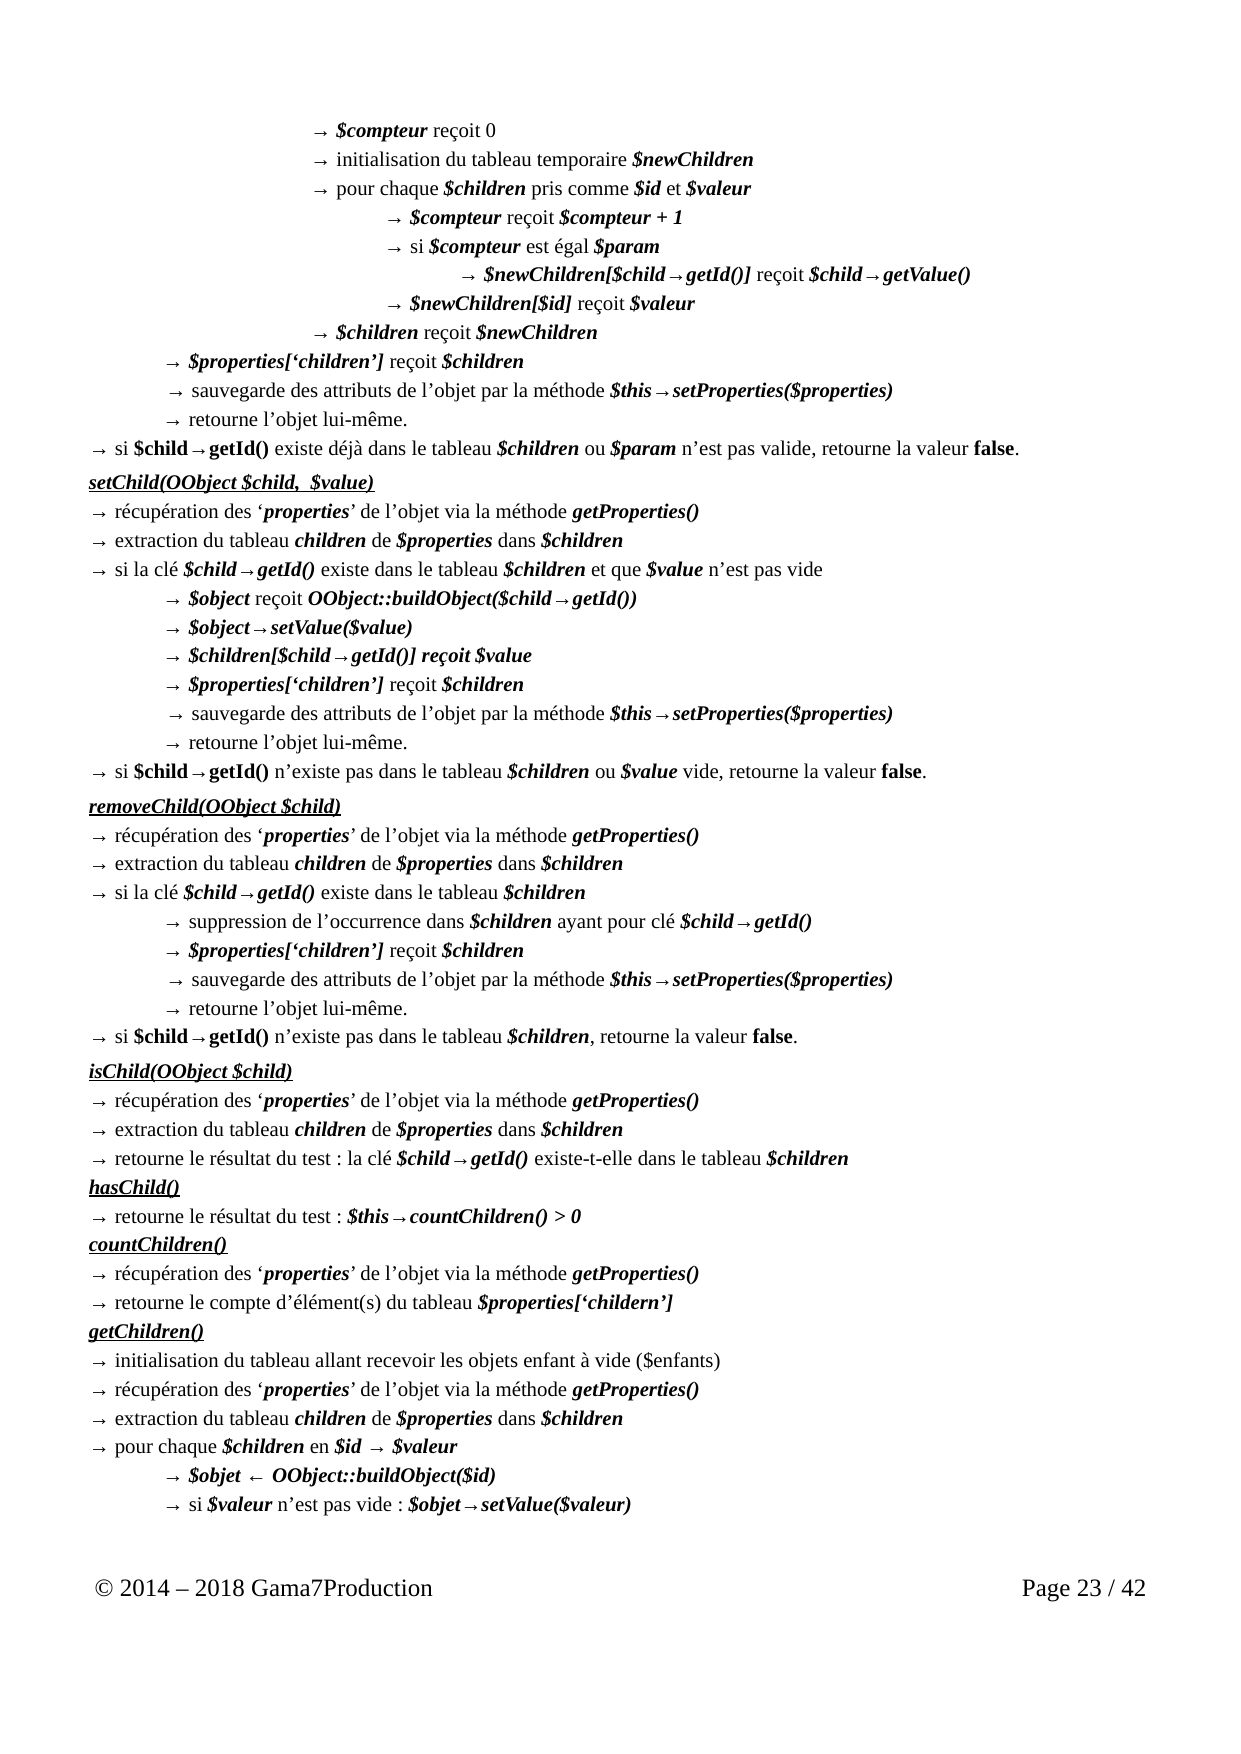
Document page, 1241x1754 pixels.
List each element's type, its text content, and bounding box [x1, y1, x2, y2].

text → récupération des ‘properties’ de l’objet via la méthode getProperties() [88, 499, 1152, 523]
text → $children[$child→getId()] reçoit $value [88, 643, 1152, 667]
text → si $child→getId() n’existe pas dans le tableau $children ou $value vide, retourne la valeur false. [88, 759, 1152, 783]
text → si $valeur n’est pas vide : $objet→setValue($valeur) [88, 1492, 1152, 1516]
text → si la clé $child→getId() existe dans le tableau $children et que $value n’est pas vide [88, 557, 1152, 581]
text → sauvegarde des attributs de l’objet par la méthode $this→setProperties($properties) [165, 701, 1152, 725]
text → $object→setValue($value) [88, 614, 1152, 639]
text → extraction du tableau children de $properties dans $children [88, 528, 1152, 552]
text → récupération des ‘properties’ de l’objet via la méthode getProperties() [88, 1088, 1152, 1112]
text → $compteur reçoit $compteur + 1 [88, 205, 1152, 229]
text → pour chaque $children en $id → $valeur [88, 1434, 1152, 1458]
text → initialisation du tableau temporaire $newChildren [88, 147, 1152, 171]
text → extraction du tableau children de $properties dans $children [88, 1406, 1152, 1429]
text → $newChildren[$child→getId()] reçoit $child→getValue() [88, 262, 1152, 286]
text → pour chaque $children pris comme $id et $valeur [88, 176, 1152, 200]
text → sauvegarde des attributs de l’objet par la méthode $this→setProperties($properties) [165, 967, 1152, 991]
text setChild(OObject $child, $value) [88, 470, 1152, 494]
text → retourne le compte d’élément(s) du tableau $properties[‘childern’] [88, 1290, 1152, 1314]
text → initialisation du tableau allant recevoir les objets enfant à vide ($enfants) [88, 1348, 1152, 1372]
text → si la clé $child→getId() existe dans le tableau $children [88, 880, 1152, 904]
text → $object reçoit OObject::buildObject($child→getId()) [88, 586, 1152, 610]
text getChildren() [88, 1319, 1152, 1343]
text → suppression de l’occurrence dans $children ayant pour clé $child→getId() [88, 909, 1152, 933]
text → récupération des ‘properties’ de l’objet via la méthode getProperties() [88, 1377, 1152, 1401]
text → $children reçoit $newChildren [88, 320, 1152, 344]
text → retourne le résultat du test : la clé $child→getId() existe-t-elle dans le tableau $children [88, 1146, 1152, 1170]
text hasChild() [88, 1175, 1152, 1199]
text → récupération des ‘properties’ de l’objet via la méthode getProperties() [88, 1261, 1152, 1285]
text → si $child→getId() n’existe pas dans le tableau $children, retourne la valeur false. [88, 1024, 1152, 1048]
text → retourne le résultat du test : $this→countChildren() > 0 [88, 1203, 1152, 1228]
text → extraction du tableau children de $properties dans $children [88, 851, 1152, 875]
text → récupération des ‘properties’ de l’objet via la méthode getProperties() [88, 822, 1152, 847]
text → retourne l’objet lui-même. [88, 407, 1152, 431]
text → retourne l’objet lui-même. [88, 996, 1152, 1020]
text → si $child→getId() existe déjà dans le tableau $children ou $param n’est pas valide, retourne la valeur false. [88, 436, 1152, 459]
text → $compteur reçoit 0 [88, 118, 1152, 142]
text → $properties[‘children’] reçoit $children [88, 349, 1152, 373]
text removeChild(OObject $child) [88, 794, 1152, 818]
text → $newChildren[$id] reçoit $valeur [88, 291, 1152, 315]
text → si $compteur est égal $param [88, 233, 1152, 258]
text → $properties[‘children’] reçoit $children [88, 938, 1152, 962]
text → $objet ← OObject::buildObject($id) [88, 1463, 1152, 1487]
text → $properties[‘children’] reçoit $children [88, 672, 1152, 696]
text → retourne l’objet lui-même. [88, 730, 1152, 754]
text countChildren() [88, 1232, 1152, 1256]
text → sauvegarde des attributs de l’objet par la méthode $this→setProperties($properties) [165, 378, 1152, 402]
text isChild(OObject $child) [88, 1059, 1152, 1083]
text → extraction du tableau children de $properties dans $children [88, 1117, 1152, 1141]
